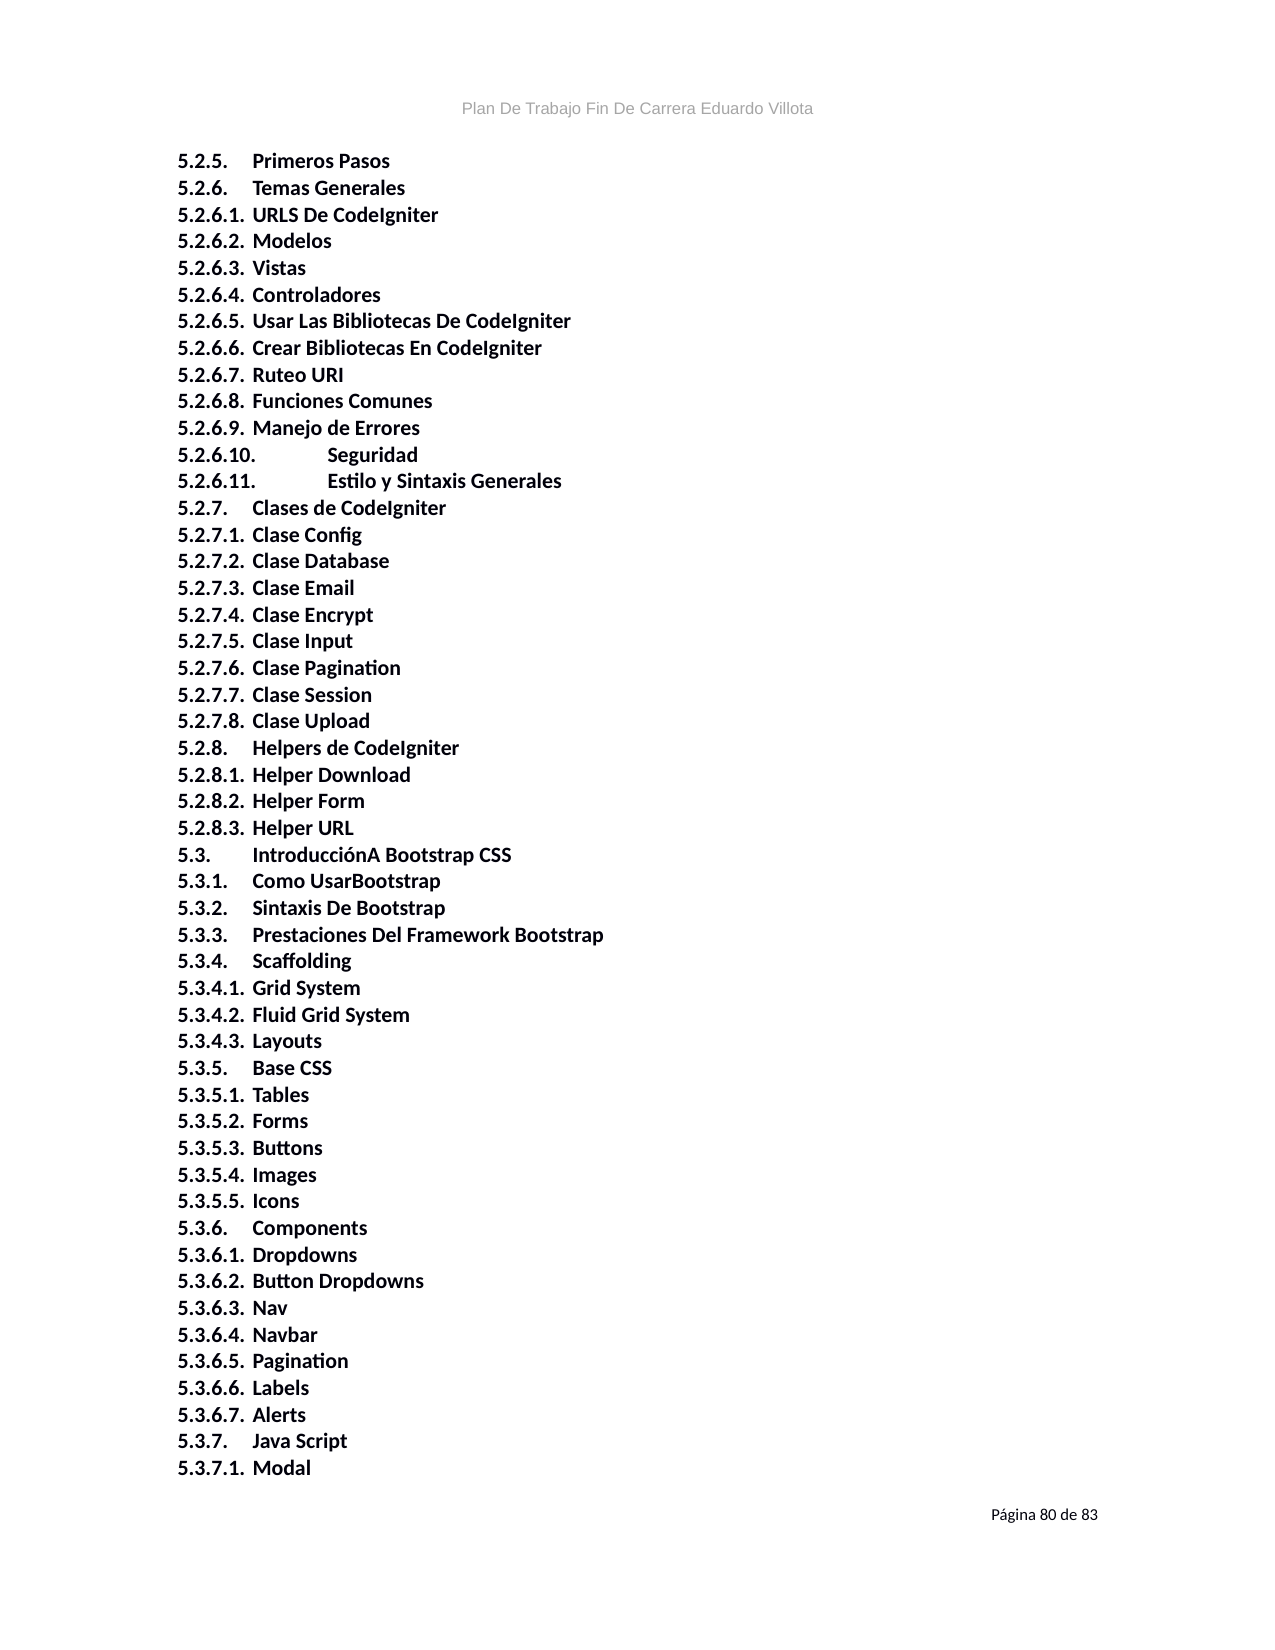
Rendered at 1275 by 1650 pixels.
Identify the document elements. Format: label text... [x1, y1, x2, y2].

text 5.2.7.4. Clase Encrypt [177, 601, 1098, 628]
text 5.2.6.3. Vistas [177, 254, 1098, 281]
text 5.2.7.5. Clase Input [177, 628, 1098, 654]
text 5.2.7.1. Clase Config [177, 521, 1098, 548]
text 5.2.8.2. Helper Form [177, 788, 1098, 814]
text 5.2.7.7. Clase Session [177, 681, 1098, 708]
text 5.3.6.4. Navbar [177, 1321, 1098, 1348]
text 5.3.6.2. Button Dropdowns [177, 1268, 1098, 1294]
text 5.3.6.6. Labels [177, 1374, 1098, 1401]
text 5.2.6.4. Controladores [177, 281, 1098, 308]
text 5.3.5.2. Forms [177, 1108, 1098, 1134]
text 5.2.6.11. Estilo y Sintaxis Generales [177, 468, 1098, 494]
text 5.3.6.1. Dropdowns [177, 1241, 1098, 1268]
text 5.2.6.7. Ruteo URI [177, 361, 1098, 388]
text 5.3. IntroducciónA Bootstrap CSS [177, 841, 1098, 868]
text 5.3.7. Java Script [177, 1428, 1098, 1454]
text 5.2.6.1. URLS De CodeIgniter [177, 201, 1098, 228]
text 5.3.6.5. Pagination [177, 1348, 1098, 1374]
text 5.3.5. Base CSS [177, 1054, 1098, 1081]
text 5.3.4.2. Fluid Grid System [177, 1001, 1098, 1028]
text 5.3.5.5. Icons [177, 1188, 1098, 1214]
text 5.2.6.8. Funciones Comunes [177, 388, 1098, 414]
text 5.2.7.2. Clase Database [177, 548, 1098, 574]
text 5.3.1. Como UsarBootstrap [177, 868, 1098, 894]
text 5.2.7.6. Clase Pagination [177, 654, 1098, 681]
text 5.2.7.3. Clase Email [177, 574, 1098, 601]
text 5.3.6.3. Nav [177, 1294, 1098, 1321]
text 5.3.7.1. Modal [177, 1454, 1098, 1481]
text 5.3.4. Scaffolding [177, 948, 1098, 974]
text 5.2.7. Clases de CodeIgniter [177, 494, 1098, 521]
text 5.2.6.6. Crear Bibliotecas En CodeIgniter [177, 334, 1098, 361]
text 5.3.2. Sintaxis De Bootstrap [177, 894, 1098, 921]
text 5.2.8.3. Helper URL [177, 814, 1098, 841]
text 5.2.8.1. Helper Download [177, 761, 1098, 788]
text 5.2.6.10. Seguridad [177, 441, 1098, 468]
text 5.2.8. Helpers de CodeIgniter [177, 734, 1098, 761]
text 5.3.5.1. Tables [177, 1081, 1098, 1108]
text 5.2.6.2. Modelos [177, 228, 1098, 254]
text 5.3.6.7. Alerts [177, 1401, 1098, 1428]
text 5.3.4.3. Layouts [177, 1028, 1098, 1054]
text 5.2.6.9. Manejo de Errores [177, 414, 1098, 441]
text 5.3.4.1. Grid System [177, 974, 1098, 1001]
text 5.3.5.4. Images [177, 1161, 1098, 1188]
text 5.2.5. Primeros Pasos [177, 148, 1098, 174]
text 5.3.5.3. Buttons [177, 1134, 1098, 1161]
text 5.3.3. Prestaciones Del Framework Bootstrap [177, 921, 1098, 948]
text 5.2.6.5. Usar Las Bibliotecas De CodeIgniter [177, 308, 1098, 334]
text 5.2.7.8. Clase Upload [177, 708, 1098, 734]
text 5.3.6. Components [177, 1214, 1098, 1241]
text 5.2.6. Temas Generales [177, 174, 1098, 201]
